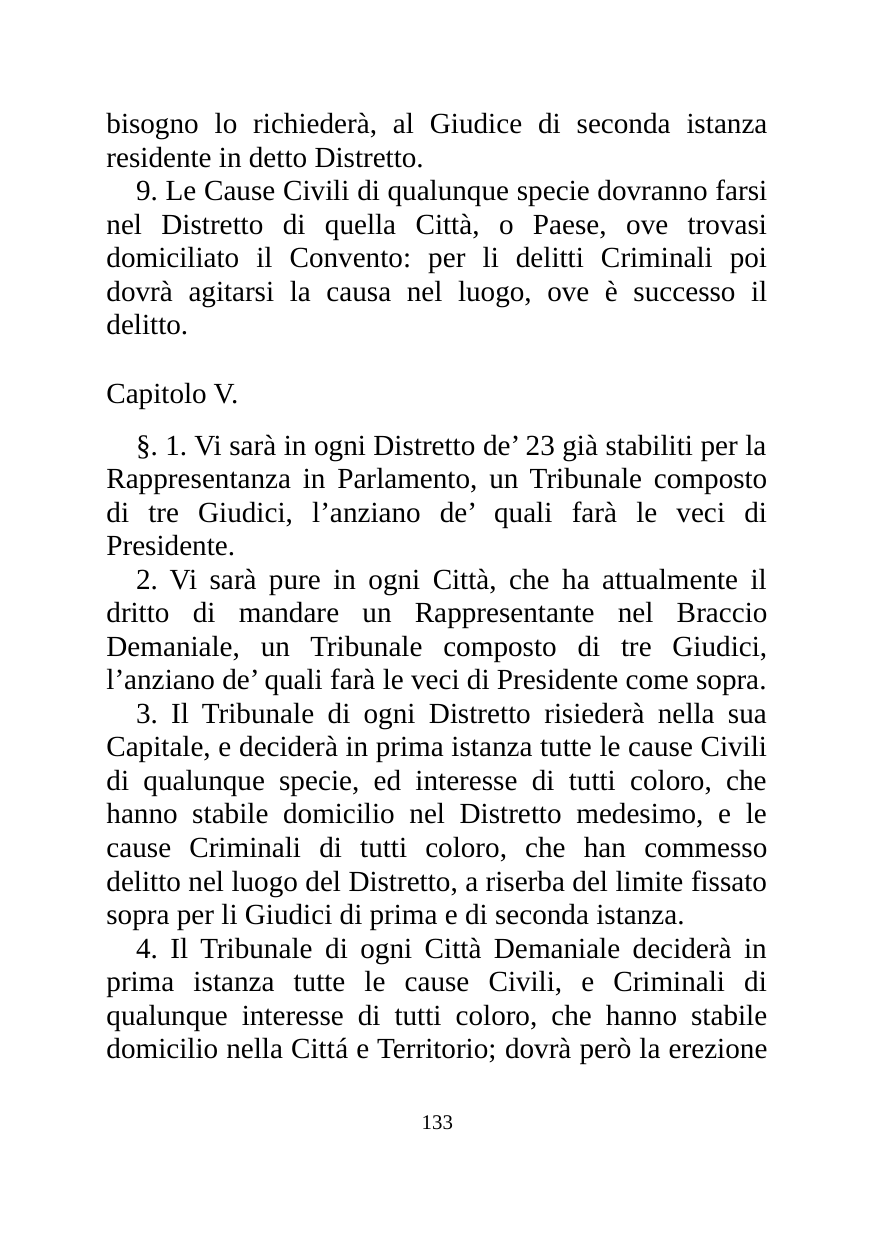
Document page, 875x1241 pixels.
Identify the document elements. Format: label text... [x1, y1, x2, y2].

text 3. Il Tribunale di ogni Distretto risiederà nella sua Capitale, e deciderà in prima istanza tutte le cause Civili di qualunque specie, ed interesse di tutti coloro, che hanno stabile domicilio nel Distretto medesimo, e le cause Criminali di tutti coloro, che han commesso delitto nel luogo del Distretto, a riserba del limite fissato sopra per li Giudici di prima e di seconda istanza. [106, 696, 768, 931]
text §. 1. Vi sarà in ogni Distretto de’ 23 già stabiliti per la Rappresentanza in Parlamento, un Tribunale composto di tre Giudici, l’anziano de’ quali farà le veci di Presidente. [106, 428, 768, 562]
text 9. Le Cause Civili di qualunque specie dovranno farsi nel Distretto di quella Città, o Paese, ove trovasi domiciliato il Convento: per li delitti Criminali poi dovrà agitarsi la causa nel luogo, ove è successo il delitto. [106, 173, 768, 341]
text bisogno lo richiederà, al Giudice di seconda istanza residente in detto Distretto. [106, 106, 768, 173]
text 4. Il Tribunale di ogni Città Demaniale deciderà in prima istanza tutte le cause Civili, e Criminali di qualunque interesse di tutti coloro, che hanno stabile domicilio nella Cittá e Territorio; dovrà però la erezione [106, 931, 768, 1065]
subtitle Capitolo V. [106, 376, 768, 410]
text 2. Vi sarà pure in ogni Città, che ha attualmente il dritto di mandare un Rappresentante nel Braccio Demaniale, un Tribunale composto di tre Giudici, l’anziano de’ quali farà le veci di Presidente come sopra. [106, 562, 768, 696]
